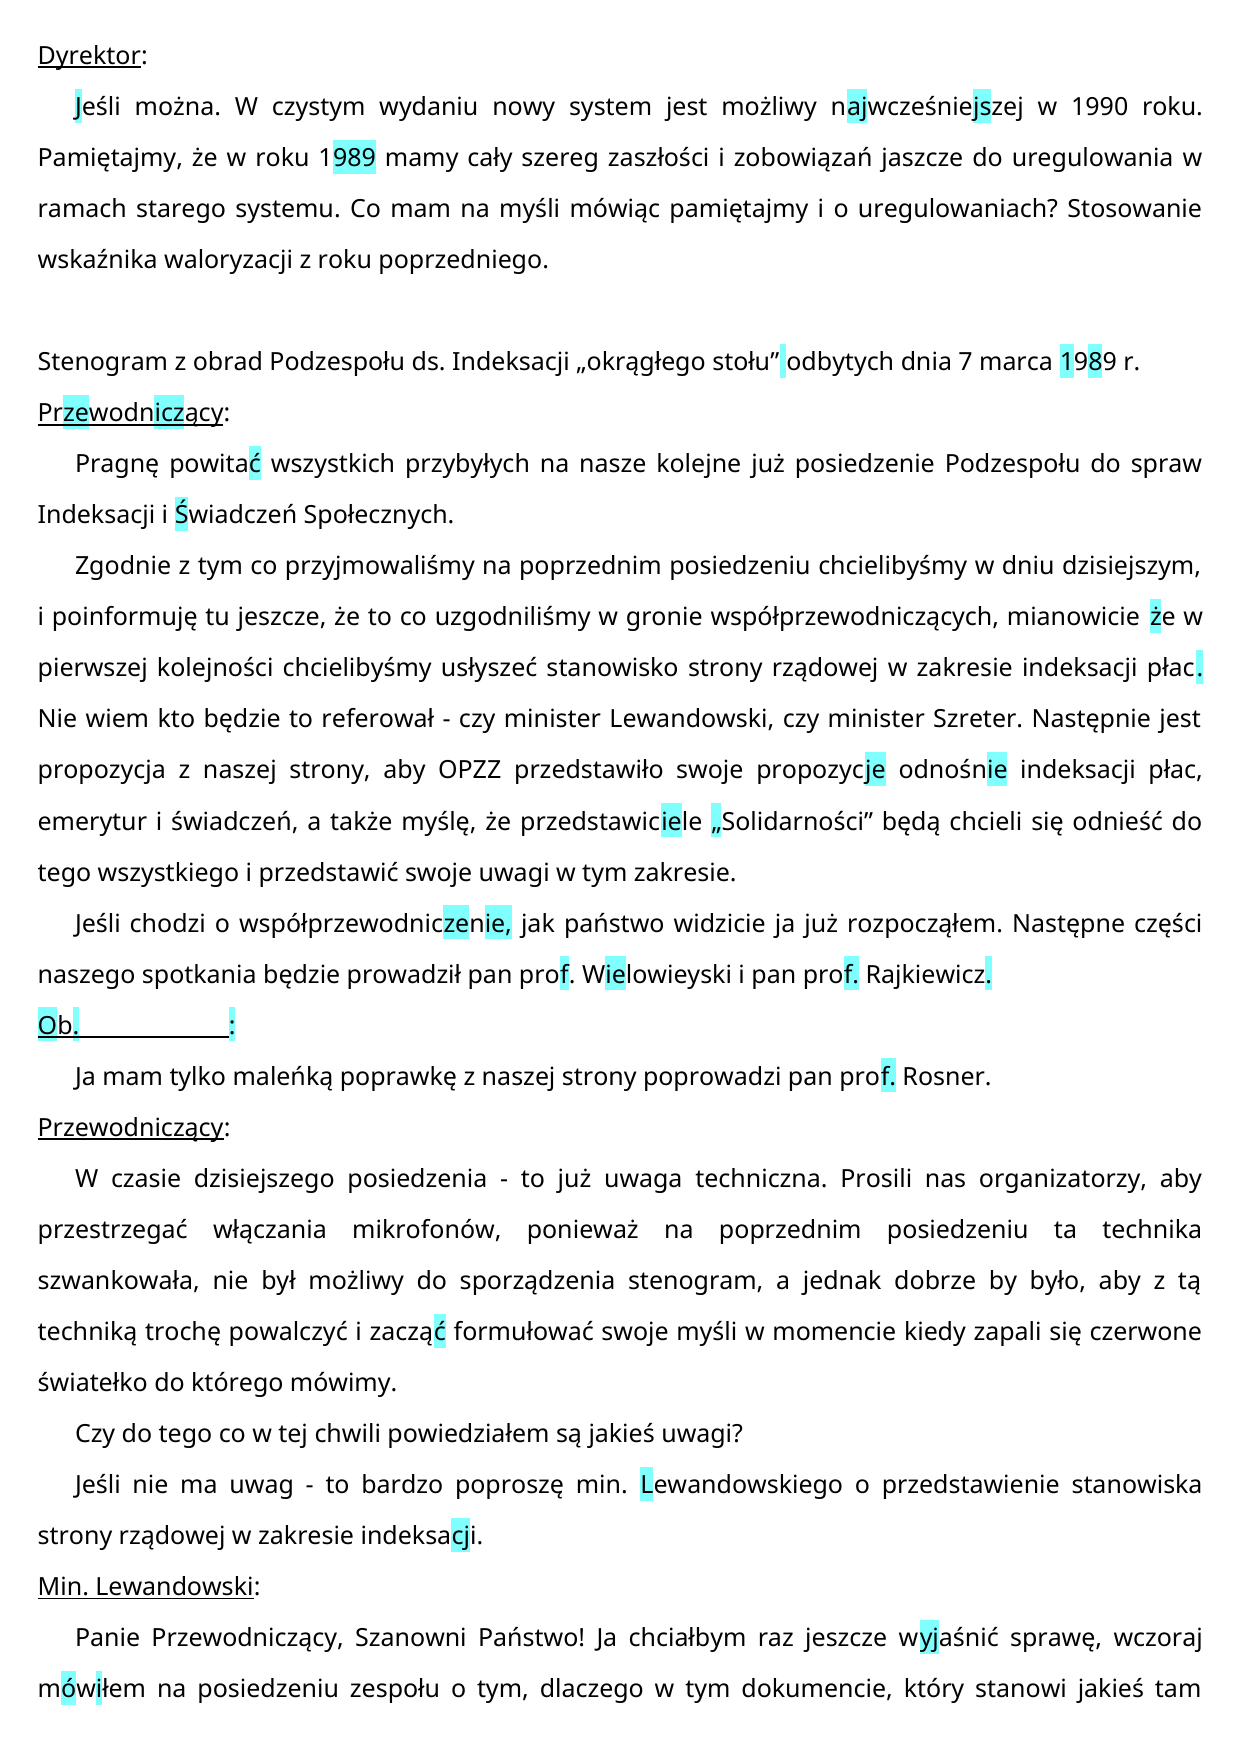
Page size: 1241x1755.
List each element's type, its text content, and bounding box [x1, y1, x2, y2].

text Jeśli nie ma uwag - to bardzo poproszę min. Lewandowskiego o przedstawienie stanowiska strony rządowej w zakresie indeksacji. [37, 1467, 1203, 1552]
text Dyrektor: [37, 37, 1203, 72]
text Przewodniczący: [37, 1109, 1203, 1143]
text Ja mam tylko maleńką poprawkę z naszej strony poprowadzi pan prof. Rosner. [37, 1058, 1203, 1092]
text W czasie dzisiejszego posiedzenia - to już uwaga techniczna. Prosili nas organizatorzy, aby przestrzegać włączania mikrofonów, ponieważ na poprzednim posiedzeniu ta technika szwankowała, nie był możliwy do sporządzenia stenogram, a jednak dobrze by było, aby z tą techniką trochę powalczyć i zacząć formułować swoje myśli w momencie kiedy zapali się czerwone światełko do którego mówimy. [37, 1160, 1203, 1399]
text Przewodniczący: [37, 395, 1203, 429]
text Stenogram z obrad Podzespołu ds. Indeksacji „okrągłego stołu” odbytych dnia 7 marca 1989 r. [37, 344, 1203, 378]
text Jeśli można. W czystym wydaniu nowy system jest możliwy najwcześniejszej w 1990 roku. Pamiętajmy, że w roku 1989 mamy cały szereg zaszłości i zobowiązań jaszcze do uregulowania w ramach starego systemu. Co mam na myśli mówiąc pamiętajmy i o uregulowaniach? Stosowanie wskaźnika waloryzacji z roku poprzedniego. [37, 88, 1203, 276]
text Ob. : [37, 1007, 1203, 1041]
text Jeśli chodzi o współprzewodniczenie, jak państwo widzicie ja już rozpocząłem. Następne części naszego spotkania będzie prowadził pan prof. Wielowieyski i pan prof. Rajkiewicz. [37, 905, 1203, 990]
text Pragnę powitać wszystkich przybyłych na nasze kolejne już posiedzenie Podzespołu do spraw Indeksacji i Świadczeń Społecznych. [37, 446, 1203, 531]
text Panie Przewodniczący, Szanowni Państwo! Ja chciałbym raz jeszcze wyjaśnić sprawę, wczoraj mówiłem na posiedzeniu zespołu o tym, dlaczego w tym dokumencie, który stanowi jakieś tam [37, 1620, 1203, 1705]
text Czy do tego co w tej chwili powiedziałem są jakieś uwagi? [37, 1416, 1203, 1450]
text Min. Lewandowski: [37, 1569, 1203, 1603]
text Zgodnie z tym co przyjmowaliśmy na poprzednim posiedzeniu chcielibyśmy w dniu dzisiejszym, i poinformuję tu jeszcze, że to co uzgodniliśmy w gronie współprzewodniczących, mianowicie że w pierwszej kolejności chcielibyśmy usłyszeć stanowisko strony rządowej w zakresie indeksacji płac. Nie wiem kto będzie to referował - czy minister Lewandowski, czy minister Szreter. Następnie jest propozycja z naszej strony, aby OPZZ przedstawiło swoje propozycje odnośnie indeksacji płac, emerytur i świadczeń, a także myślę, że przedstawiciele „Solidarności” będą chcieli się odnieść do tego wszystkiego i przedstawić swoje uwagi w tym zakresie. [37, 548, 1203, 888]
